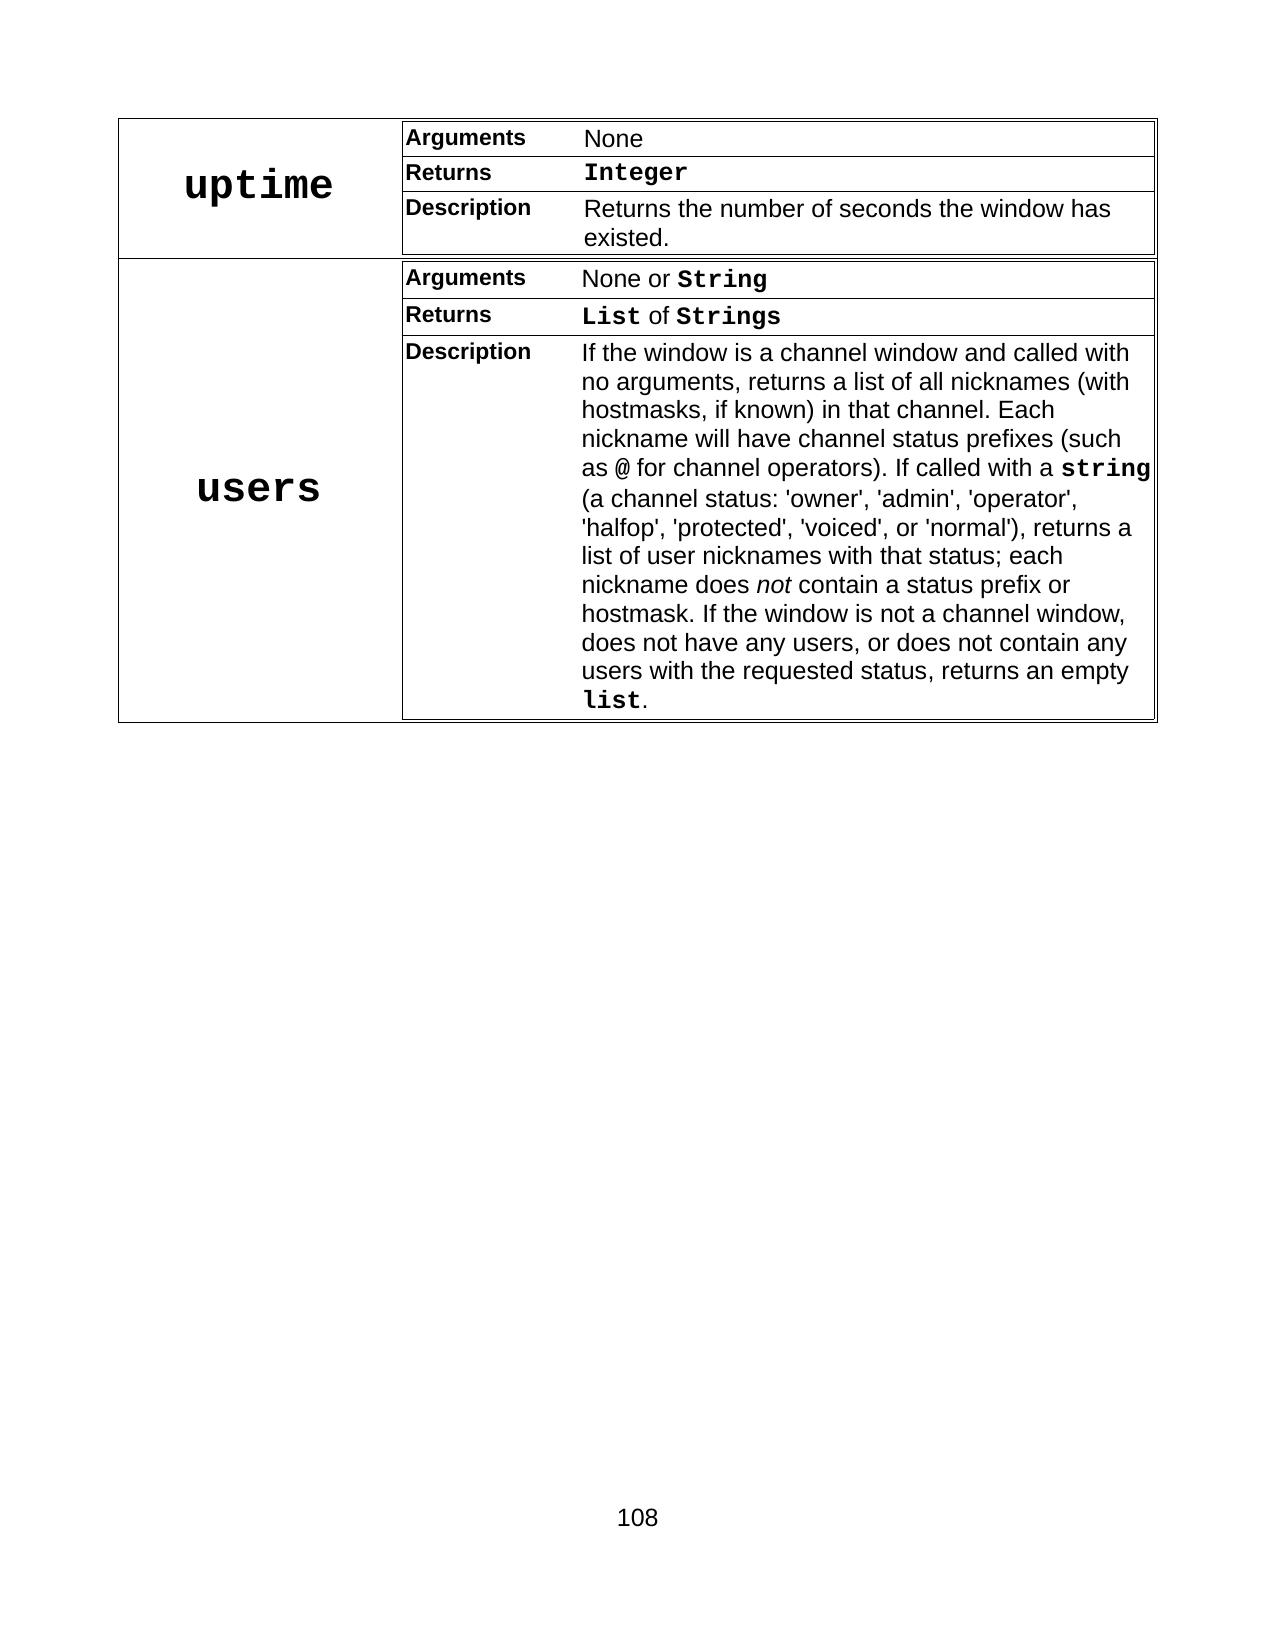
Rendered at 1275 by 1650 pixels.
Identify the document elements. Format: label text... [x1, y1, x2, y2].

table_cell Integer [581, 157, 1154, 191]
table_cell [399, 259, 1157, 722]
table_cell List of Strings [578, 299, 1154, 335]
table_header None or String [578, 262, 1154, 298]
table_header None [581, 122, 1154, 156]
table_cell Description [403, 336, 578, 719]
table_cell Returns the number of seconds the window has existed. [581, 192, 1154, 254]
table_cell users [119, 259, 399, 722]
table_header Arguments [403, 122, 581, 156]
table_cell If the window is a channel window and called with no arguments, returns a list of all nicknames (with hostmasks, if known) in that channel. Each nickname will have channel status prefixes (such as @ for channel operators). If called with a string (a channel status: 'owner', 'admin', 'operator', 'halfop', 'protected', 'voiced', or 'normal'), returns a list of user nicknames with that status; each nickname does not contain a status prefix or hostmask. If the window is not a channel window, does not have any users, or does not contain any users with the requested status, returns an empty list. [578, 336, 1154, 719]
table_cell Description [403, 192, 581, 254]
table_cell [399, 119, 1157, 257]
table_cell Returns [403, 157, 581, 191]
table_cell uptime [119, 119, 399, 257]
table_header Arguments [403, 262, 578, 298]
table_cell Returns [403, 299, 578, 335]
